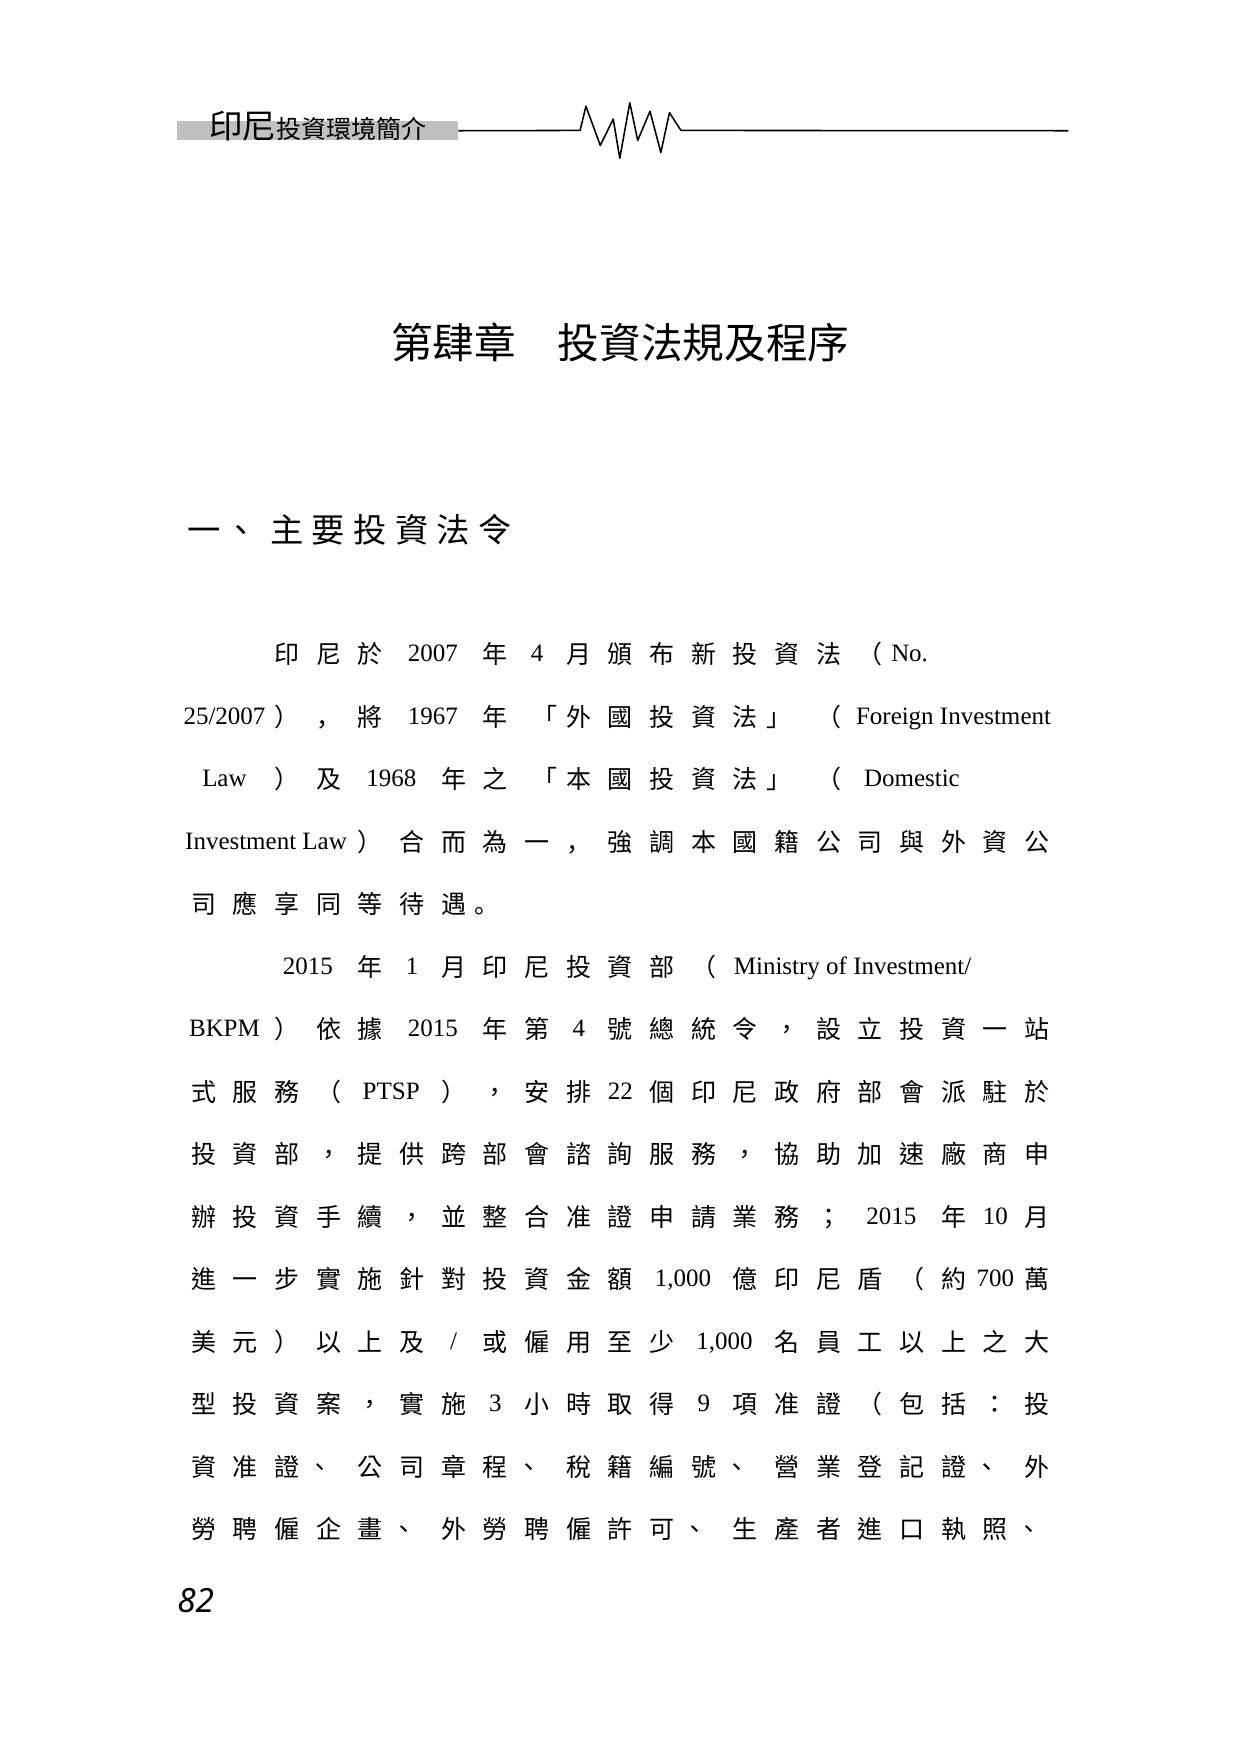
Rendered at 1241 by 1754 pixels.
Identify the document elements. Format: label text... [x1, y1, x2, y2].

text 印尼於2007年4月頒布新投資法（No. 25/2007），將1967年「外國投資法」（Foreign Investment Law）及1968年之「本國投資法」（Domestic Investment Law）合而為一，強調本國籍公司與外資公司應享同等待遇。 [183, 611, 1058, 924]
text 2015年1月印尼投資部（Ministry of Investment/ BKPM）依據2015年第4號總統令，設立投資一站式服務（PTSP），安排22個印尼政府部會派駐於投資部，提供跨部會諮詢服務，協助加速廠商申辦投資手續，並整合准證申請業務；2015年10月進一步實施針對投資金額1,000億印尼盾（約700萬美元）以上及/或僱用至少1,000名員工以上之大型投資案，實施3小時取得9項准證（包括：投資准證、公司章程、稅籍編號、營業登記證、外勞聘僱企畫、外勞聘僱許可、生產者進口執照、 [183, 924, 1058, 1549]
text 一、主要投資法令 [183, 486, 1058, 549]
text 第肆章 投資法規及程序 [183, 299, 1058, 361]
